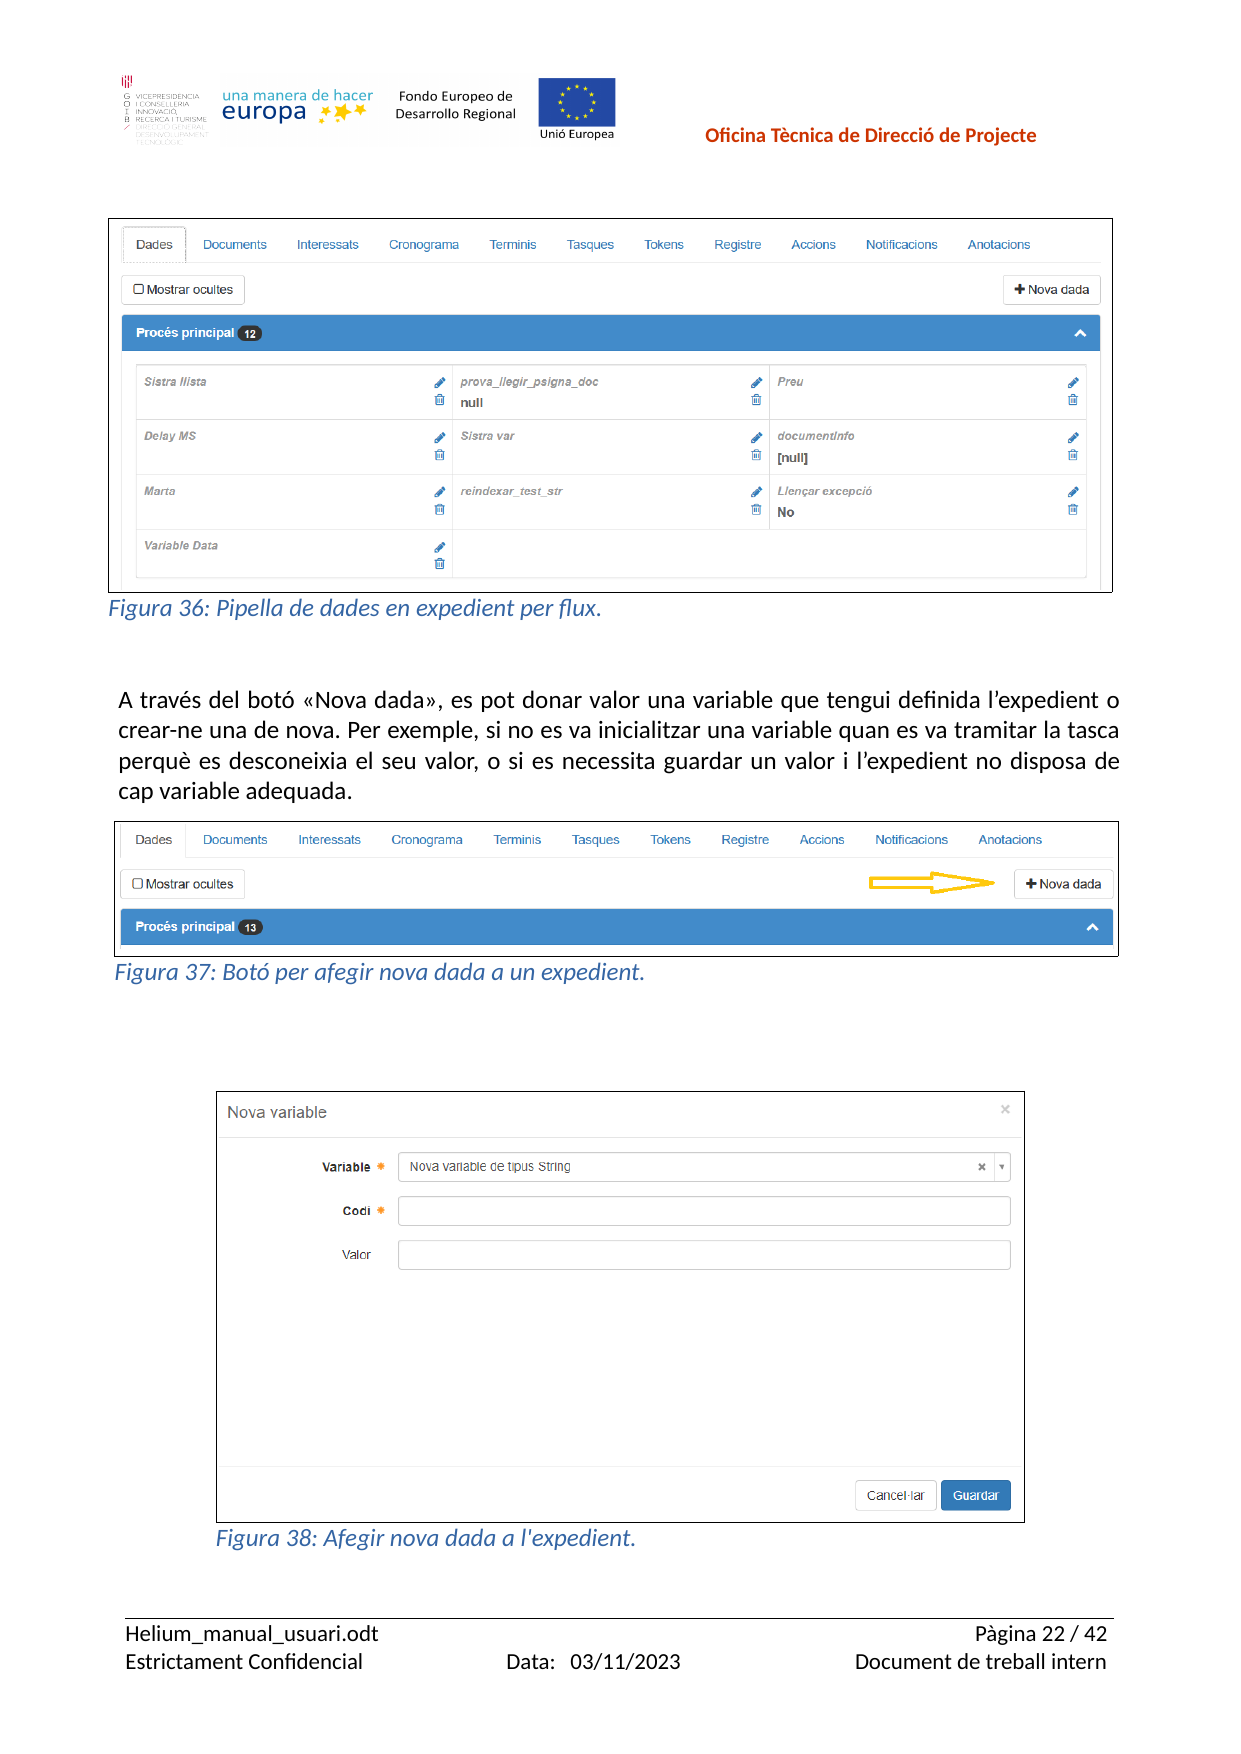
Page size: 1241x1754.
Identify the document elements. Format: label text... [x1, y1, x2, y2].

picture [111, 220, 1109, 590]
picture [118, 73, 213, 147]
text Figura 36: Pipella de dades en expedient per flux. [108, 593, 1112, 623]
text Figura 37: Botó per afegir nova dada a un expedient. [114, 957, 1118, 986]
text [115, 822, 1118, 956]
text A través del botó «Nova dada», es pot donar valor una variable que tengui definida l’expedient o crear-ne una de nova. Per exemple, si no es va inicialitzar una variable quan es va tramitar la tasca perquè es desconeixia el seu valor, o si es necessita guardar un valor i l’expedient no disposa de cap variable adequada. [118, 684, 1122, 806]
text [114, 809, 1118, 821]
picture [117, 824, 1116, 953]
picture [219, 73, 621, 147]
text [109, 219, 1112, 592]
picture [218, 1093, 1022, 1519]
text Figura 38: Afegir nova dada a l'expedient. [216, 1523, 1024, 1552]
text [217, 1092, 1024, 1522]
